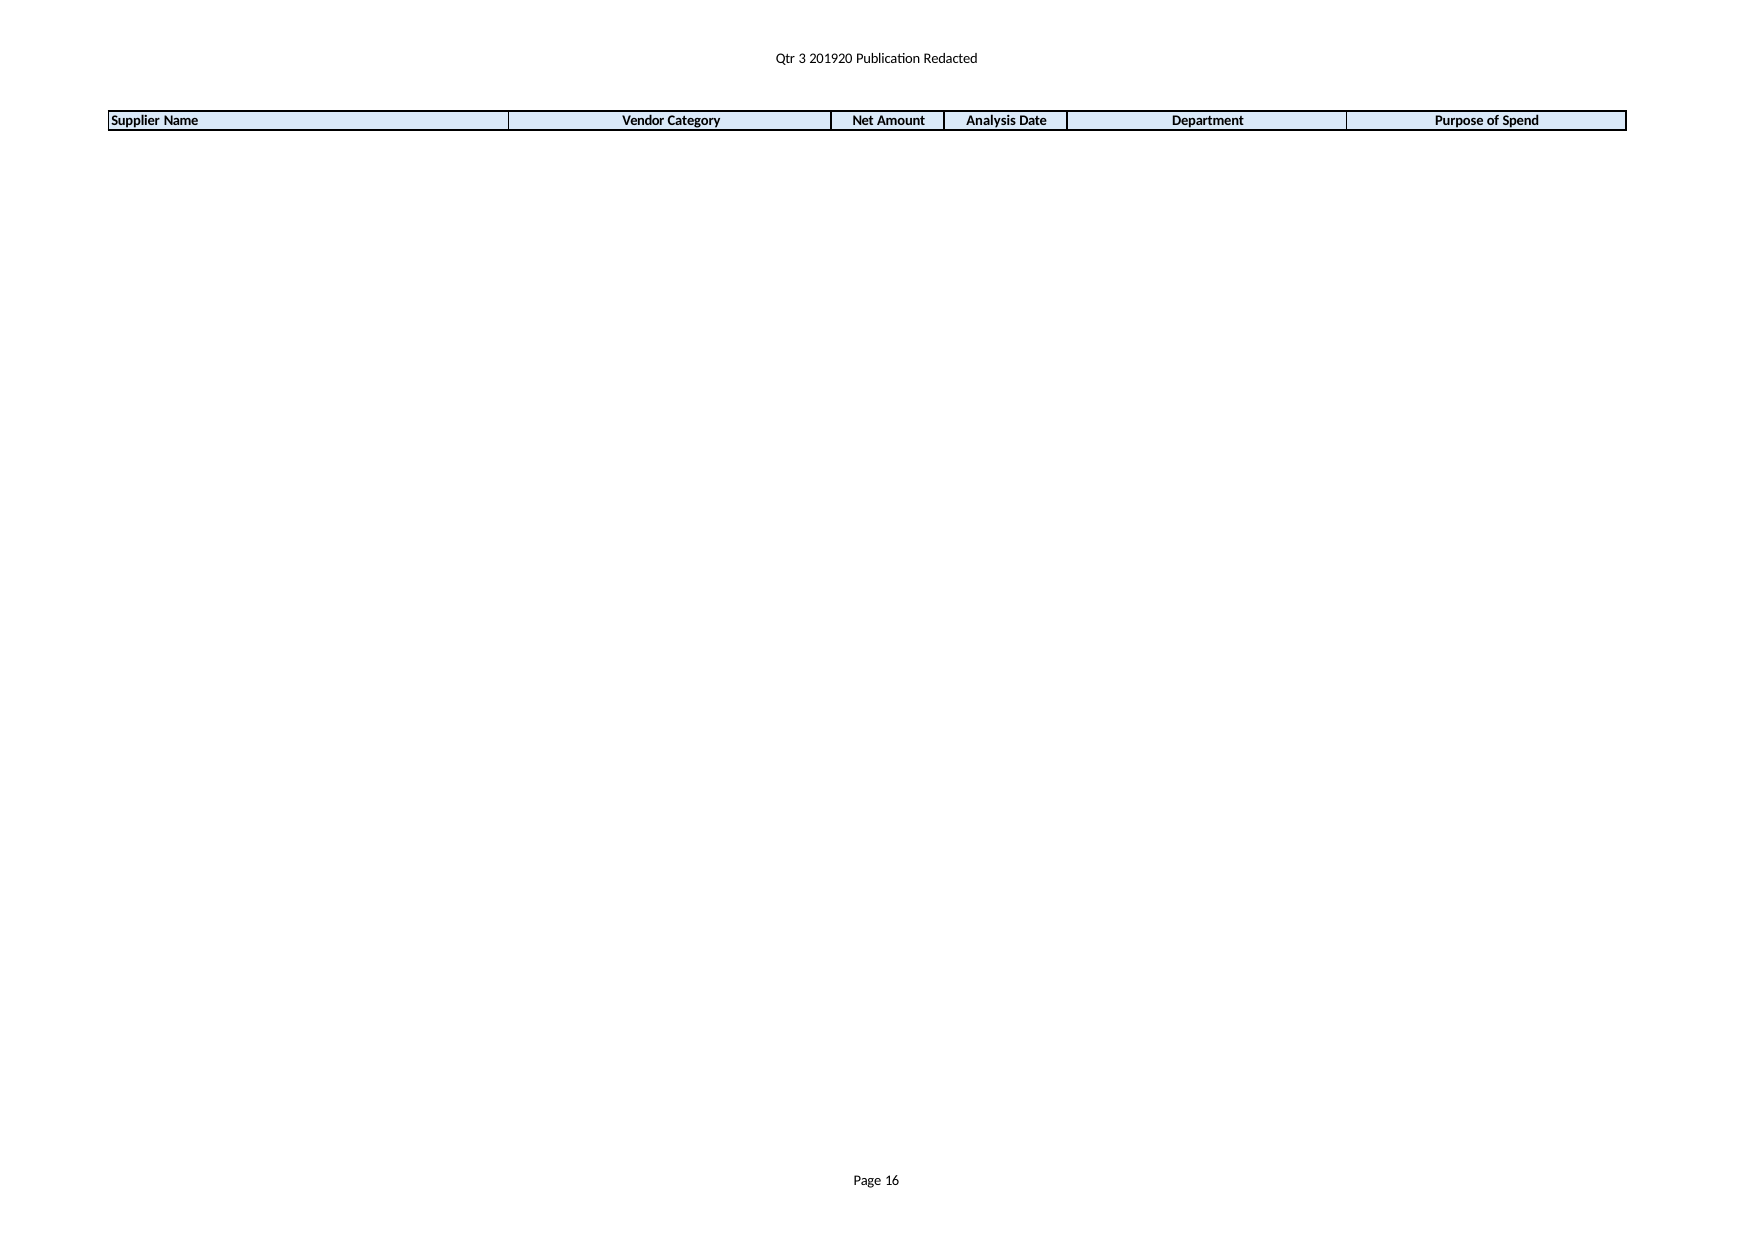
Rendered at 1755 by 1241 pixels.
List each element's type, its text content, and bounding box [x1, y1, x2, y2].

table_header Purpose of Spend [1347, 112, 1625, 129]
table_header Supplier Name [109, 112, 508, 129]
table_header Department [1068, 112, 1346, 129]
table_header Analysis Date [945, 112, 1066, 129]
table_header Vendor Category [509, 112, 830, 129]
table_header Net Amount [832, 112, 943, 129]
